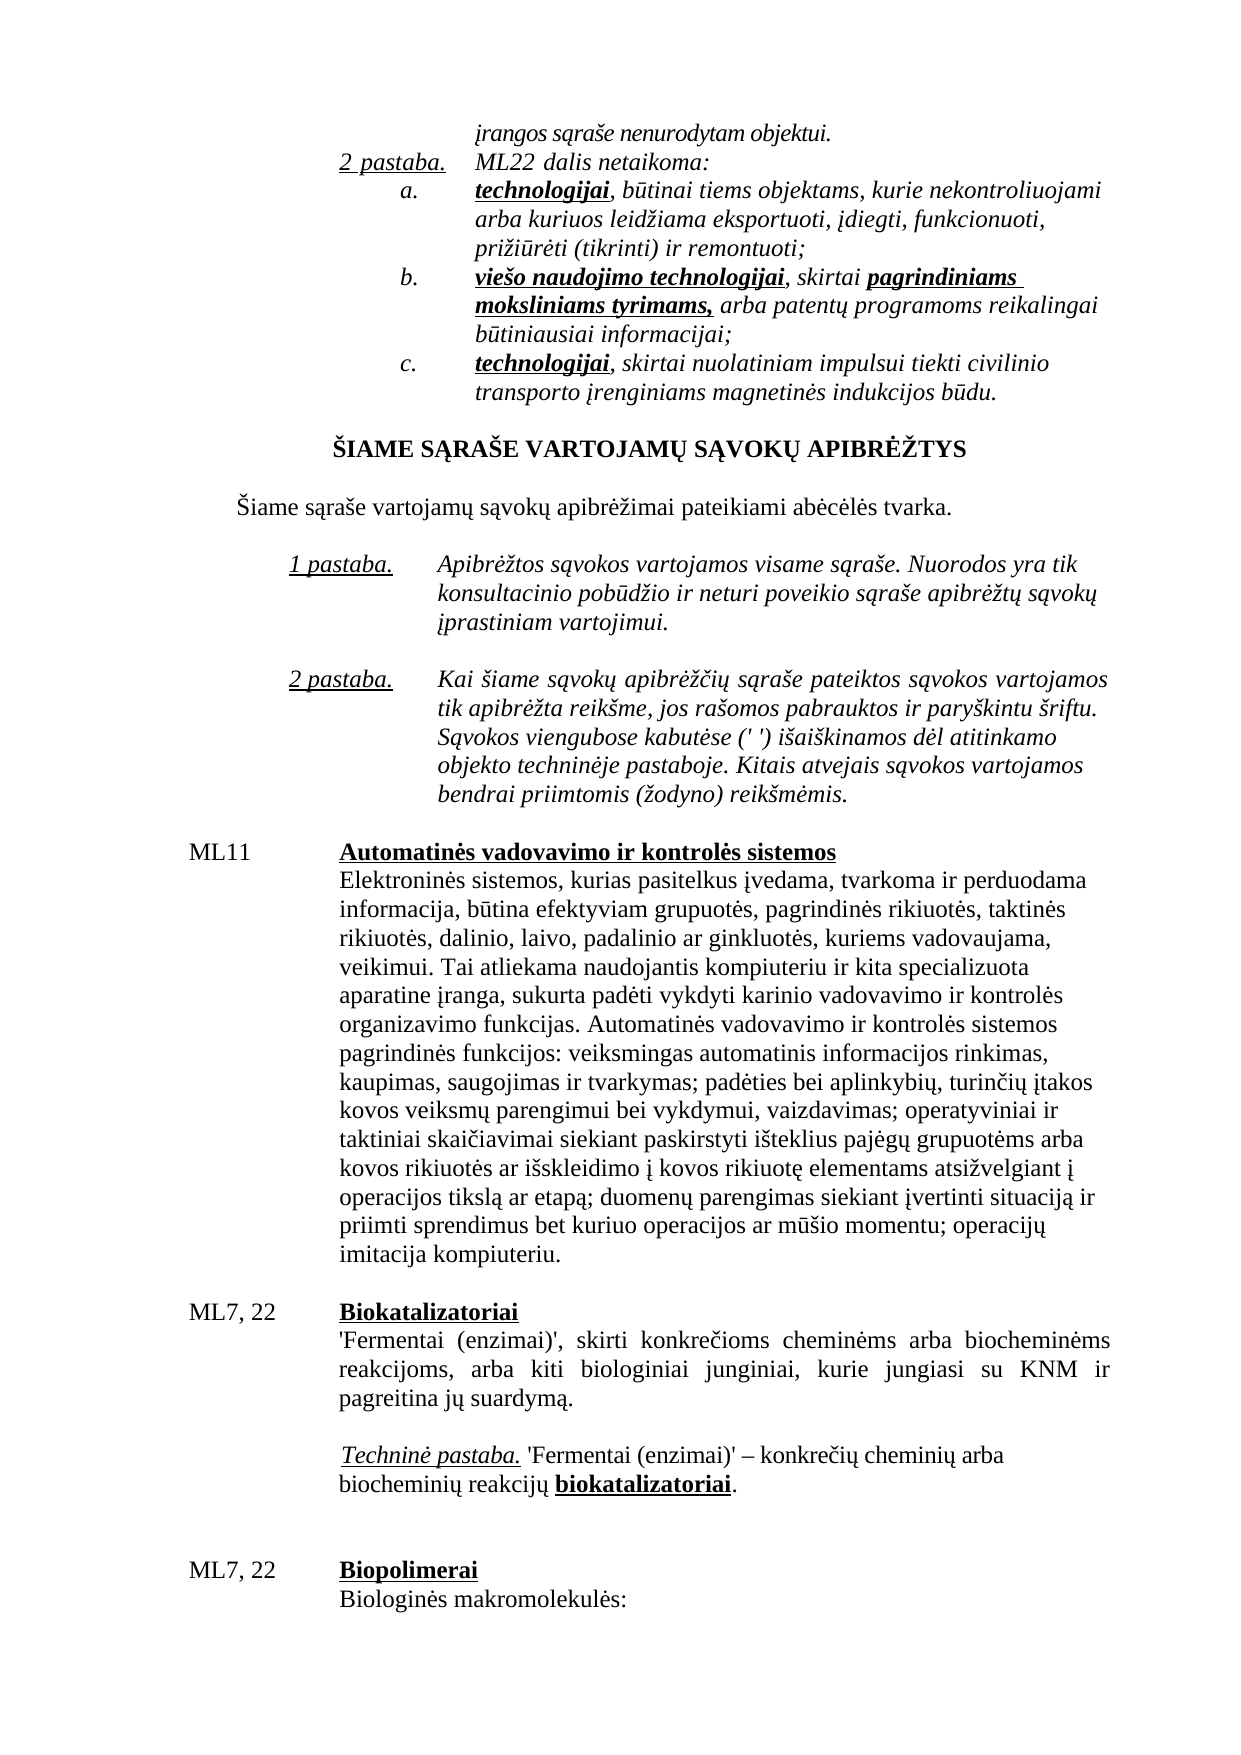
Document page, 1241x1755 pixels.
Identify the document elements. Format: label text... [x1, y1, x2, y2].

table_cell [278, 866, 328, 1268]
table_cell [328, 118, 463, 147]
table_header ML7, 22 [177, 1556, 328, 1584]
table_cell 'Fermentai (enzimai)', skirti konkrečioms cheminėms arba biocheminėms reakcijoms, arba kiti biologiniai junginiai, kurie jungiasi su KNM ir pagreitina jų suardymą. Techninė pastaba. 'Fermentai (enzimai)' – konkrečių cheminių arba biocheminių reakcijų biokatalizatoriai. [328, 1326, 1122, 1527]
table_header Biokatalizatoriai [328, 1297, 1122, 1326]
table_header 2 pastaba. [278, 664, 426, 808]
table_header Apibrėžtos sąvokos vartojamos visame sąraše. Nuorodos yra tik konsultacinio pobūdžio ir neturi poveikio sąraše apibrėžtų sąvokų įprastiniam vartojimui. [426, 549, 1122, 636]
table_cell viešo naudojimo technologijai, skirtai pagrindiniams moksliniams tyrimams, arba patentų programoms reikalingai būtiniausiai informacijai; [464, 262, 1122, 348]
table_header [278, 837, 328, 866]
table_cell a. [389, 176, 463, 262]
table_header Kai šiame sąvokų apibrėžčių sąraše pateiktos sąvokos vartojamos tik apibrėžta reikšme, jos rašomos pabrauktos ir paryškintu šriftu. Sąvokos viengubose kabutėse (' ') išaiškinamos dėl atitinkamo objekto techninėje pastaboje. Kitais atvejais sąvokos vartojamos bendrai priimtomis (žodyno) reikšmėmis. [426, 664, 1122, 808]
table_cell [278, 147, 328, 176]
table_cell b. [389, 262, 463, 348]
table_cell [177, 176, 277, 262]
table_cell [177, 1584, 277, 1613]
table_header ML11 [177, 837, 277, 866]
table_header [177, 549, 277, 636]
table_cell įrangos sąraše nenurodytam objektui. [464, 118, 1122, 147]
table_cell [177, 147, 277, 176]
table_cell technologijai, būtinai tiems objektams, kurie nekontroliuojami arba kuriuos leidžiama eksportuoti, įdiegti, funkcionuoti, prižiūrėti (tikrinti) ir remontuoti; [464, 176, 1122, 262]
table_cell Elektroninės sistemos, kurias pasitelkus įvedama, tvarkoma ir perduodama informacija, būtina efektyviam grupuotės, pagrindinės rikiuotės, taktinės rikiuotės, dalinio, laivo, padalinio ar ginkluotės, kuriems vadovaujama, veikimui. Tai atliekama naudojantis kompiuteriu ir kita specializuota aparatine įranga, sukurta padėti vykdyti karinio vadovavimo ir kontrolės organizavimo funkcijas. Automatinės vadovavimo ir kontrolės sistemos pagrindinės funkcijos: veiksmingas automatinis informacijos rinkimas, kaupimas, saugojimas ir tvarkymas; padėties bei aplinkybių, turinčių įtakos kovos veiksmų parengimui bei vykdymui, vaizdavimas; operatyviniai ir taktiniai skaičiavimai siekiant paskirstyti išteklius pajėgų grupuotėms arba kovos rikiuotės ar išskleidimo į kovos rikiuotę elementams atsižvelgiant į operacijos tikslą ar etapą; duomenų parengimas siekiant įvertinti situaciją ir priimti sprendimus bet kuriuo operacijos ar mūšio momentu; operacijų imitacija kompiuteriu. [328, 866, 1122, 1268]
table_cell [177, 1326, 277, 1527]
table_cell [278, 348, 328, 406]
table_cell c. [389, 348, 463, 406]
table_cell [278, 1326, 328, 1527]
table_header Automatinės vadovavimo ir kontrolės sistemos [328, 837, 1122, 866]
text Šiame sąraše vartojamų sąvokų apibrėžimai pateikiami abėcėlės tvarka. [177, 492, 1122, 521]
table_cell [278, 176, 328, 262]
table_cell [278, 1584, 328, 1613]
table_header ML7, 22 [177, 1297, 328, 1326]
table_cell [328, 348, 388, 406]
table_cell [177, 866, 277, 1268]
table_cell [278, 262, 328, 348]
table_cell [278, 118, 328, 147]
table_cell Biologinės makromolekulės: [328, 1584, 1122, 1613]
table_cell [328, 262, 388, 348]
text ŠIAME SĄRAŠE VARTOJAMŲ SĄVOKŲ APIBRĖŽTYS [177, 434, 1122, 463]
table_header Biopolimerai [328, 1556, 1122, 1584]
table_cell [177, 348, 277, 406]
table_header 1 pastaba. [278, 549, 426, 636]
table_cell ML22 dalis netaikoma: [464, 147, 1122, 176]
table_cell [328, 176, 388, 262]
table_header [177, 664, 277, 808]
table_cell 2 pastaba. [328, 147, 463, 176]
table_cell [177, 262, 277, 348]
table_cell [177, 118, 277, 147]
table_cell technologijai, skirtai nuolatiniam impulsui tiekti civilinio transporto įrenginiams magnetinės indukcijos būdu. [464, 348, 1122, 406]
